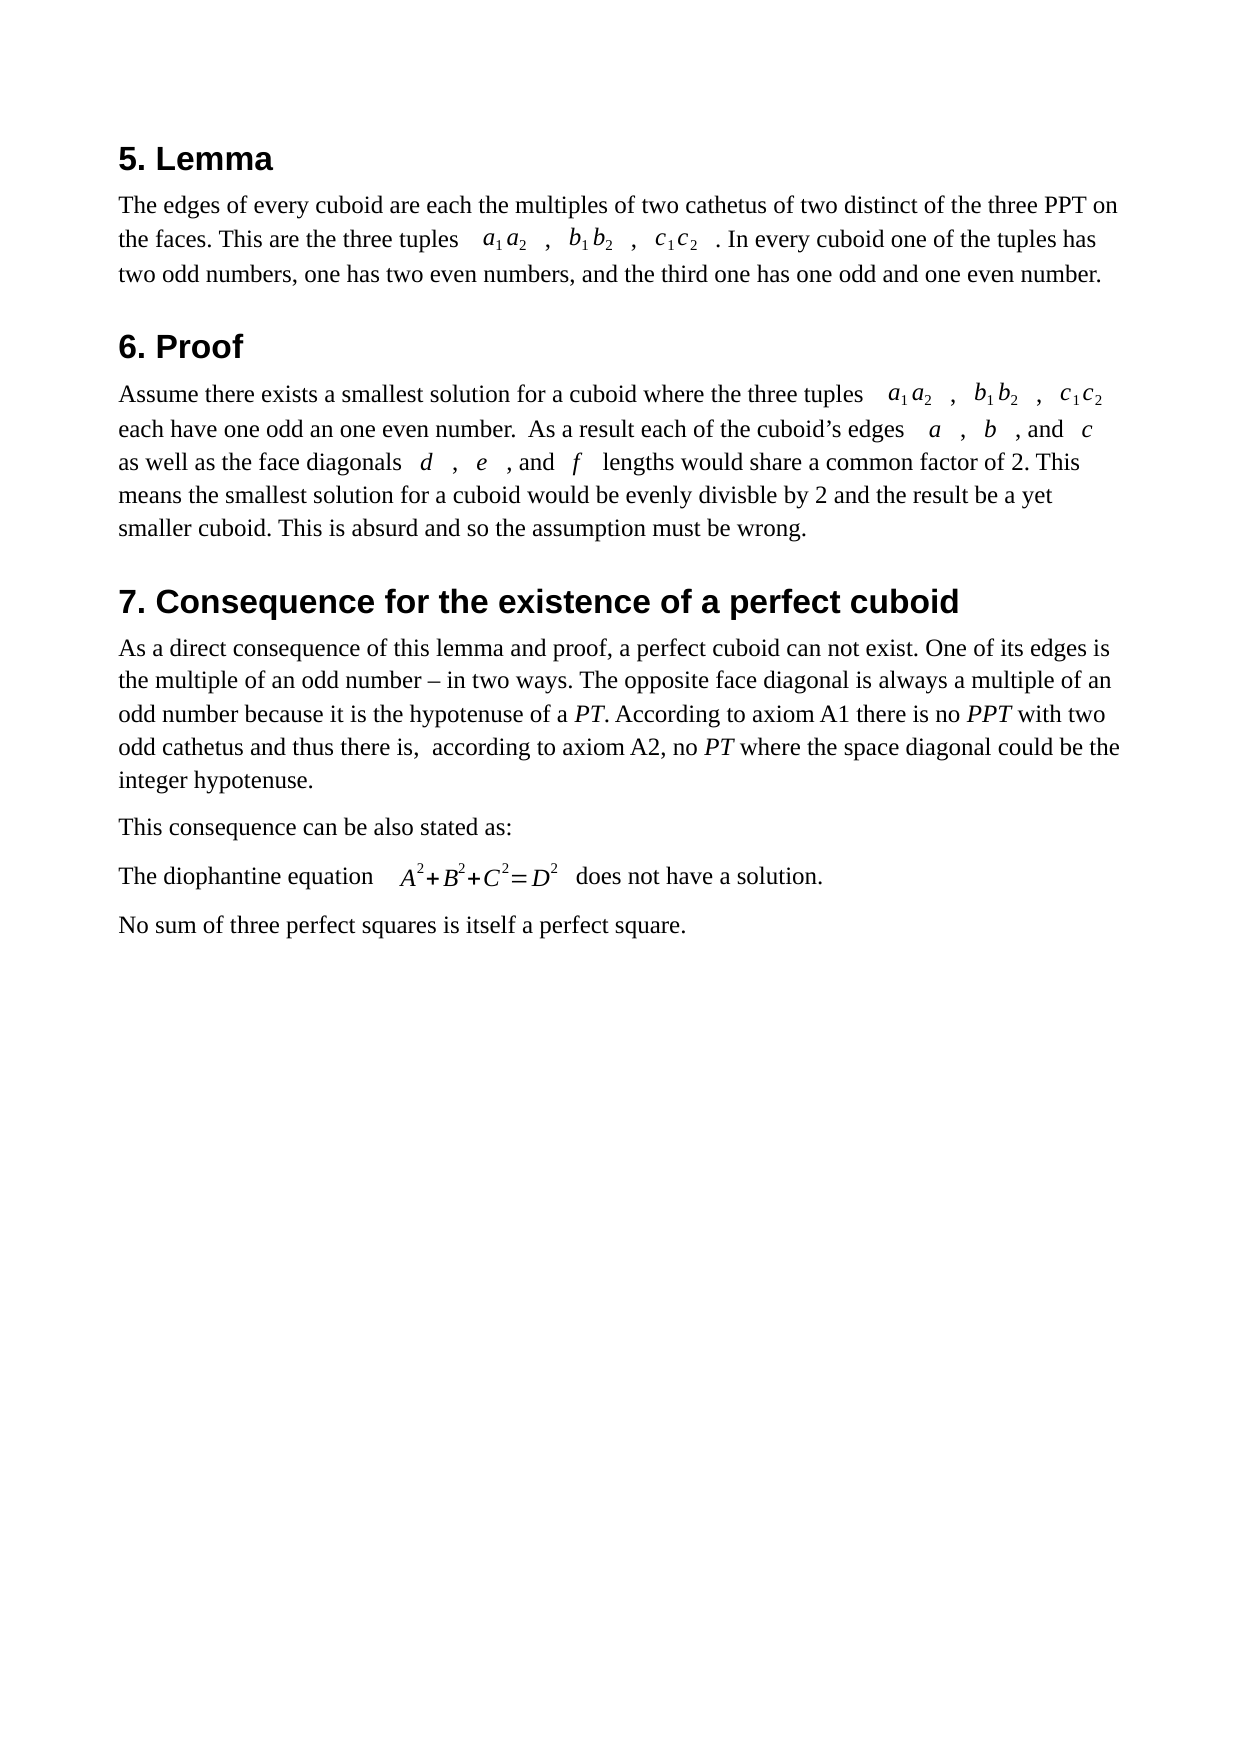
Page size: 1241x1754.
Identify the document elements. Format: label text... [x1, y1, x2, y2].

subtitle 7. Consequence for the existence of a perfect cuboid [118, 581, 1122, 620]
text The diophantine equation does not have a solution. [118, 860, 1122, 891]
text As a direct consequence of this lemma and proof, a perfect cuboid can not exist. One of its edges is the multiple of an odd number – in two ways. The opposite face diagonal is always a multiple of an odd number because it is the hypotenuse of a PT. According to axiom A1 there is no PPT with two odd cathetus and thus there is, according to axiom A2, no PT where the space diagonal could be the integer hypotenuse. [118, 633, 1122, 793]
subtitle 5. Lemma [118, 139, 1122, 178]
text This consequence can be also stated as: [118, 812, 1122, 841]
subtitle 6. Proof [118, 327, 1122, 366]
text No sum of three perfect squares is itself a perfect square. [118, 910, 1122, 939]
text The edges of every cuboid are each the multiples of two cathetus of two distinct of the three PPT on the faces. This are the three tuples ,,. In every cuboid one of the tuples has two odd numbers, one has two even numbers, and the third one has one odd and one even number. [118, 190, 1122, 287]
text Assume there exists a smallest solution for a cuboid where the three tuples ,,each have one odd an one even number. As a result each of the cuboid’s edges ,, andas well as the face diagonals,, andlengths would share a common factor of 2. This means the smallest solution for a cuboid would be evenly divisble by 2 and the result be a yet smaller cuboid. This is absurd and so the assumption must be wrong. [118, 378, 1122, 542]
